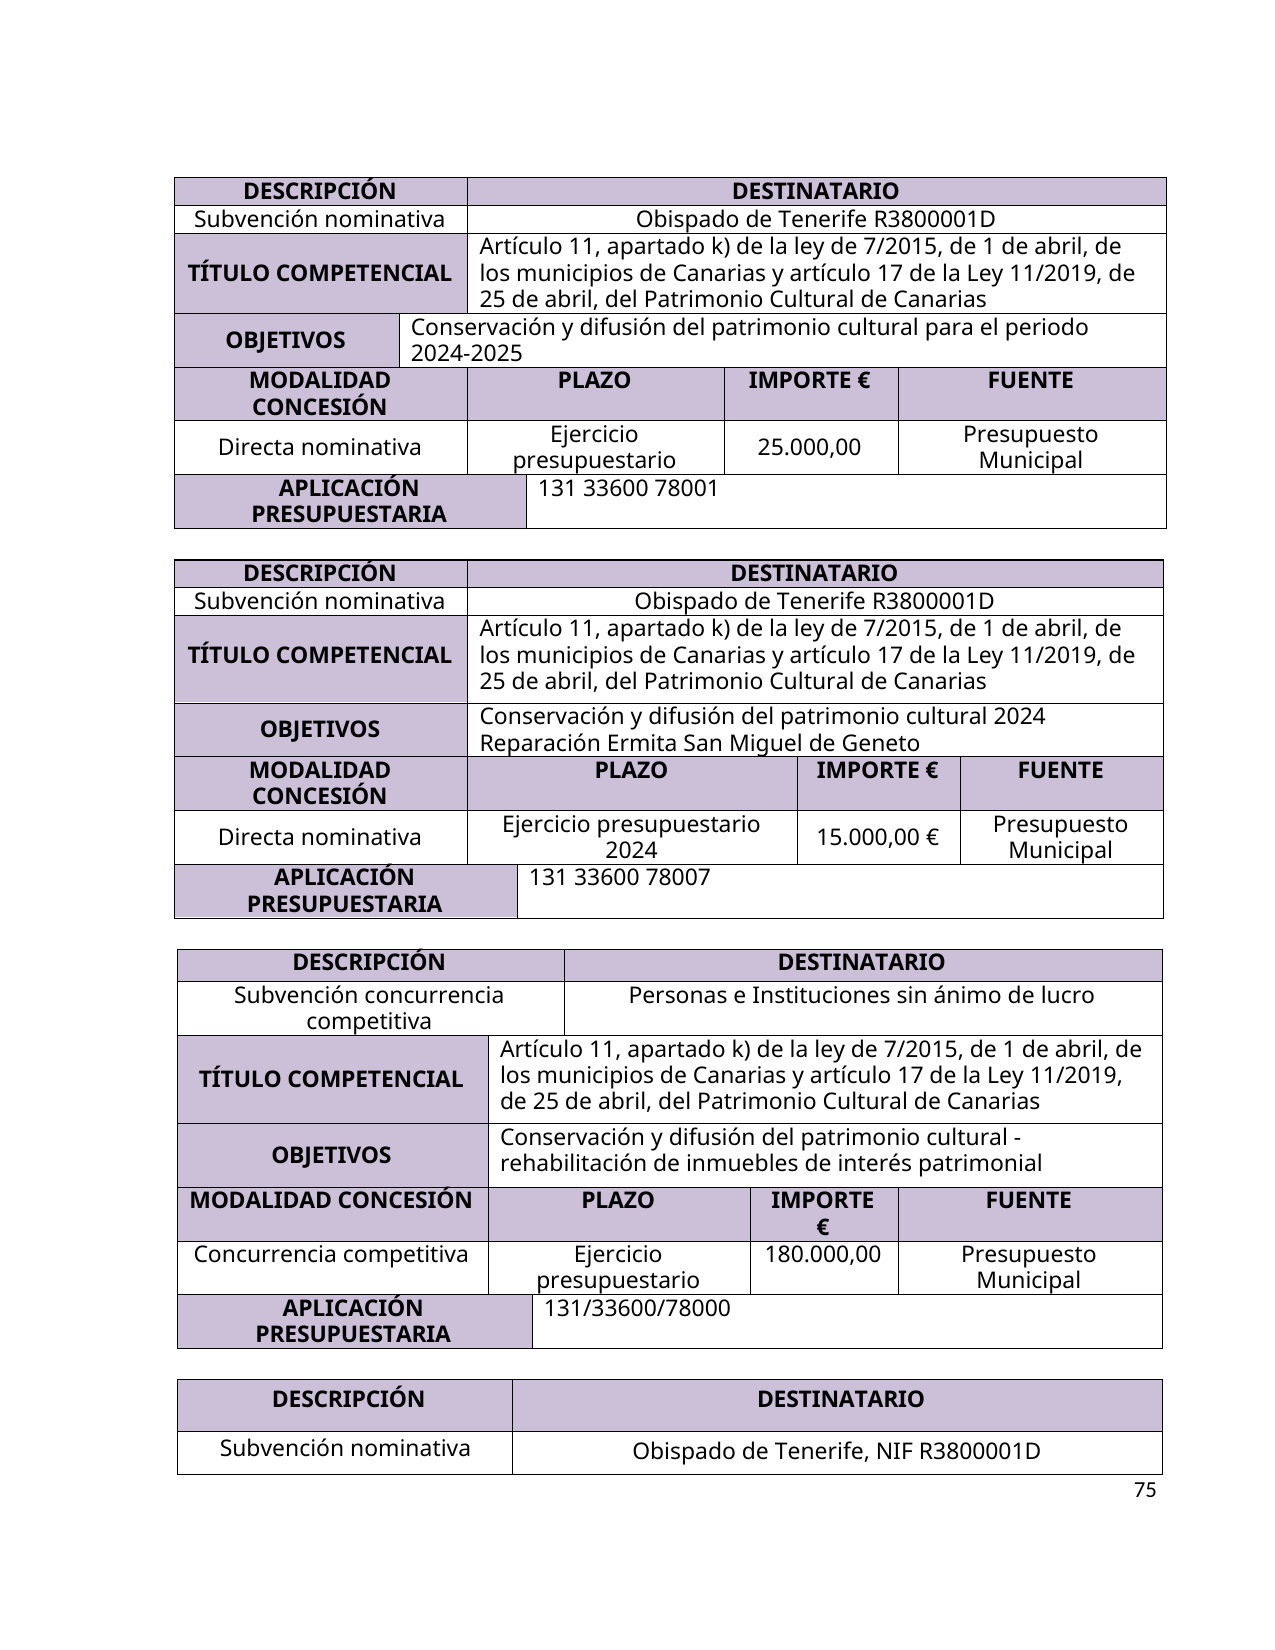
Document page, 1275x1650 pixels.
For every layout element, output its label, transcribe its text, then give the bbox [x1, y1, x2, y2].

table_cell Artículo 11, apartado k) de la ley de 7/2015, de 1 de abril, de los municipios de Canarias y artículo 17 de la Ley 11/2019, de 25 de abril, del Patrimonio Cultural de Canarias [468, 234, 1166, 313]
table_cell Ejercicio presupuestario [468, 421, 724, 474]
table_cell PLAZO [468, 757, 797, 810]
table_cell Directa nominativa [175, 811, 467, 864]
table_header DESCRIPCIÓN [178, 1380, 512, 1431]
table_cell Artículo 11, apartado k) de la ley de 7/2015, de 1 de abril, de los municipios de Canarias y artículo 17 de la Ley 11/2019, de 25 de abril, del Patrimonio Cultural de Canarias [468, 616, 1163, 702]
table_cell APLICACIÓN PRESUPUESTARIA [175, 865, 517, 917]
table_cell Conservación y difusión del patrimonio cultural 2024 Reparación Ermita San Miguel de Geneto [468, 704, 1163, 756]
table_cell MODALIDAD CONCESIÓN [175, 757, 467, 810]
table_cell IMPORTE € [725, 368, 898, 420]
table_cell Directa nominativa [175, 421, 467, 474]
table_cell Obispado de Tenerife, NIF R3800001D [513, 1432, 1162, 1474]
table_cell Subvención nominativa [178, 1432, 512, 1474]
table_cell TÍTULO COMPETENCIAL [178, 1036, 488, 1123]
table_cell MODALIDAD CONCESIÓN [175, 368, 467, 420]
table_cell Subvención nominativa [175, 206, 467, 233]
table_cell TÍTULO COMPETENCIAL [175, 234, 467, 313]
table_cell Obispado de Tenerife R3800001D [468, 588, 1163, 614]
table_cell 180.000,00 [751, 1242, 898, 1294]
table_cell Presupuesto Municipal [899, 421, 1166, 474]
table_cell Artículo 11, apartado k) de la ley de 7/2015, de 1 de abril, de los municipios de Canarias y artículo 17 de la Ley 11/2019, de 25 de abril, del Patrimonio Cultural de Canarias [489, 1036, 1162, 1123]
table_cell Conservación y difusión del patrimonio cultural - rehabilitación de inmuebles de interés patrimonial [489, 1124, 1162, 1187]
table_header DESTINATARIO [513, 1380, 1162, 1431]
table_cell 15.000,00 € [798, 811, 960, 864]
table_header DESCRIPCIÓN [175, 178, 467, 205]
table_cell PLAZO [489, 1188, 750, 1241]
table_cell FUENTE [899, 368, 1166, 420]
table_cell Subvención nominativa [175, 588, 467, 614]
table_cell APLICACIÓN PRESUPUESTARIA [178, 1295, 532, 1348]
table_cell Subvención concurrencia competitiva [178, 982, 564, 1035]
table_cell APLICACIÓN PRESUPUESTARIA [175, 475, 526, 528]
table_cell Ejercicio presupuestario [489, 1242, 750, 1294]
table_header DESTINATARIO [468, 178, 1166, 205]
table_cell IMPORTE € [751, 1188, 898, 1241]
table_header DESCRIPCIÓN [175, 561, 467, 587]
table_cell FUENTE [961, 757, 1163, 810]
table_cell Personas e Instituciones sin ánimo de lucro [565, 982, 1162, 1035]
table_cell 131 33600 78001 [527, 475, 1166, 528]
table_cell OBJETIVOS [175, 314, 399, 367]
table_cell PLAZO [468, 368, 724, 420]
table_cell 131 33600 78007 [518, 865, 1163, 917]
table_cell 131/33600/78000 [533, 1295, 1162, 1348]
table_cell Ejercicio presupuestario 2024 [468, 811, 797, 864]
table_header DESTINATARIO [565, 950, 1162, 981]
table_cell IMPORTE € [798, 757, 960, 810]
table_cell 25.000,00 [725, 421, 898, 474]
table_cell Conservación y difusión del patrimonio cultural para el periodo 2024-2025 [400, 314, 1166, 367]
table_cell OBJETIVOS [178, 1124, 488, 1187]
table_header DESTINATARIO [468, 561, 1163, 587]
table_cell Presupuesto Municipal [961, 811, 1163, 864]
table_cell OBJETIVOS [175, 704, 467, 756]
table_header DESCRIPCIÓN [178, 950, 564, 981]
table_cell Presupuesto Municipal [899, 1242, 1162, 1294]
table_cell MODALIDAD CONCESIÓN [178, 1188, 488, 1241]
table_cell TÍTULO COMPETENCIAL [175, 616, 467, 702]
table_cell Obispado de Tenerife R3800001D [468, 206, 1166, 233]
table_cell Concurrencia competitiva [178, 1242, 488, 1294]
table_cell FUENTE [899, 1188, 1162, 1241]
